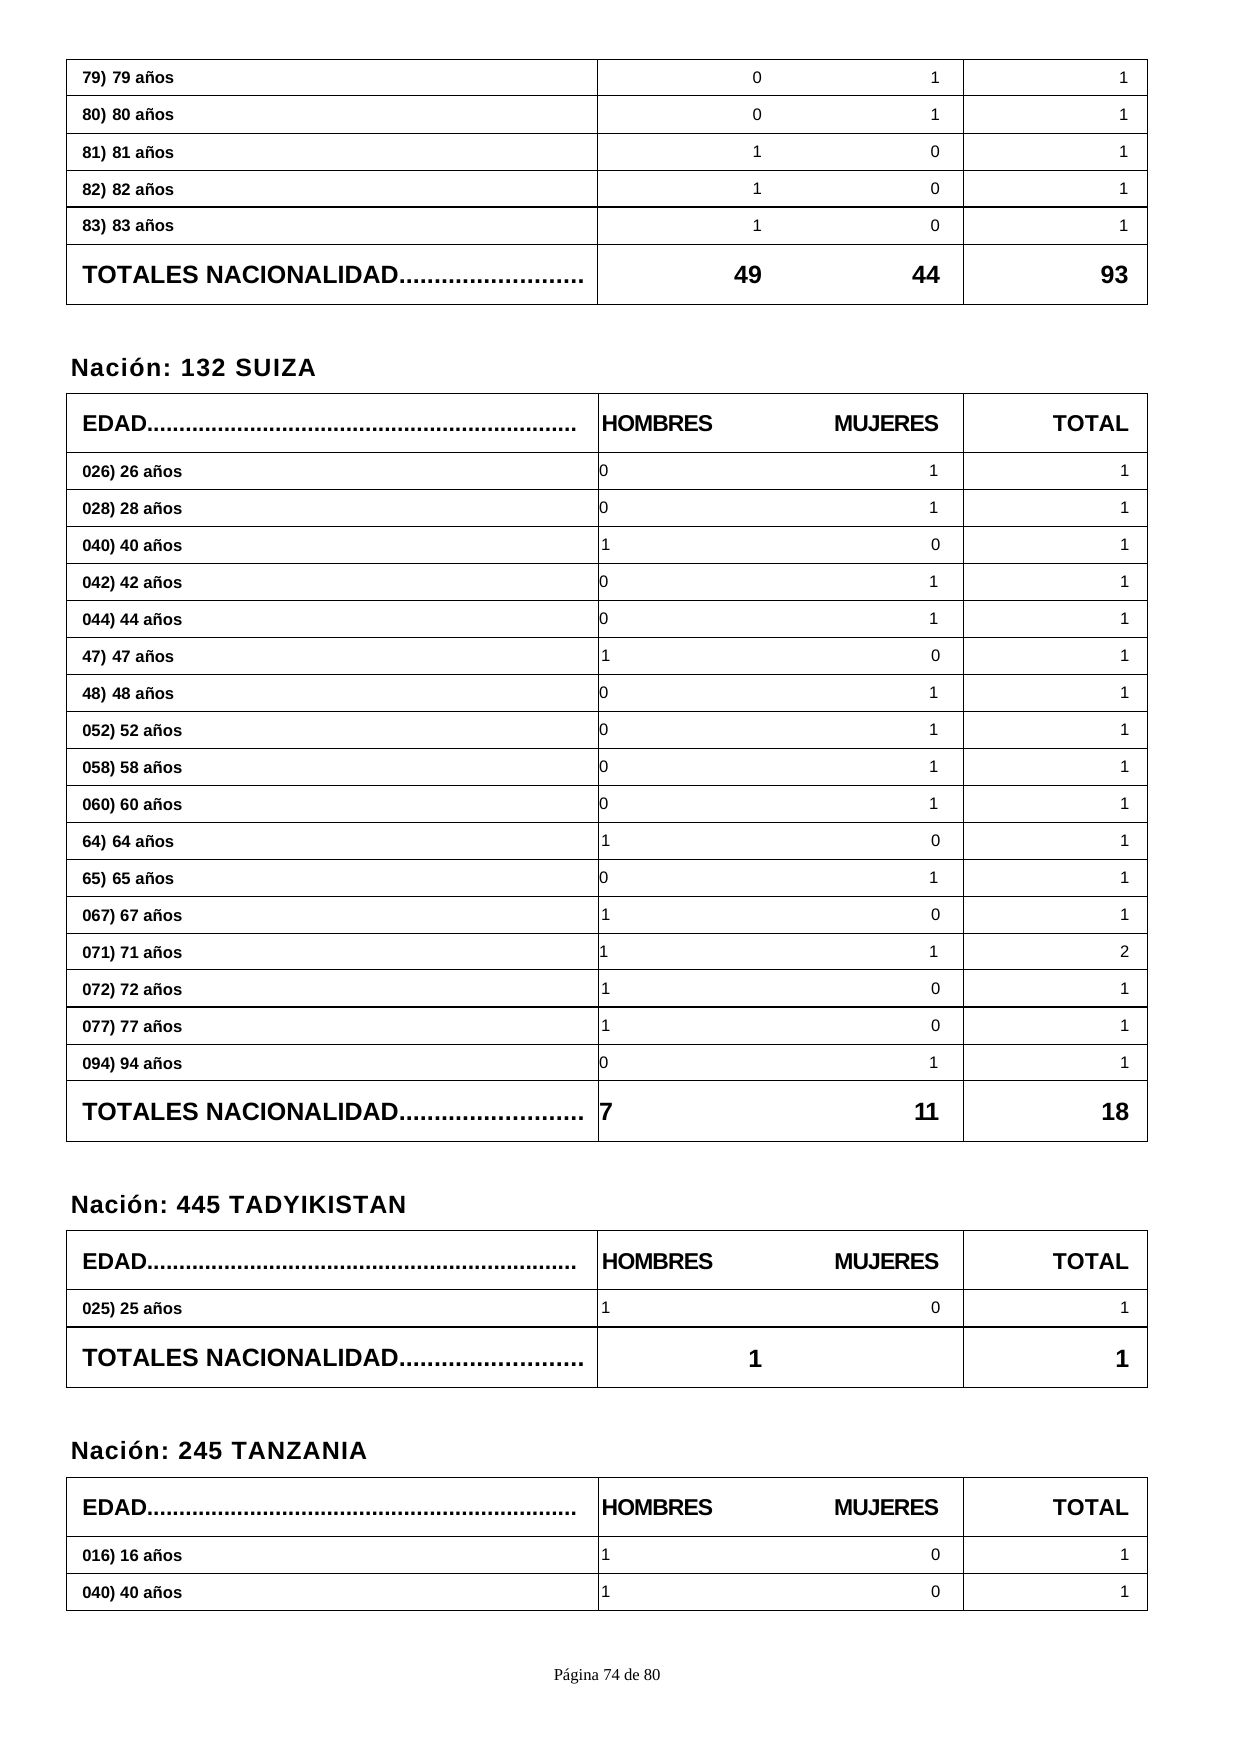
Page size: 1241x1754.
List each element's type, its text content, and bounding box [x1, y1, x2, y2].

table_cell 65 años [67, 860, 598, 896]
table_cell 1 [964, 171, 1147, 206]
table_cell 1 [598, 134, 837, 169]
table_cell 49 [598, 245, 837, 304]
table_cell 1 [964, 749, 1147, 785]
table_cell 1 [837, 96, 963, 132]
table_cell 1 [964, 527, 1147, 563]
table_cell 1 0 [599, 897, 963, 932]
table_cell 1 [964, 208, 1147, 243]
table_cell 1 [964, 1008, 1147, 1043]
table_cell 058) 58 años [67, 749, 598, 785]
table_header EDAD [67, 394, 598, 452]
table_cell 1 [964, 1290, 1147, 1326]
table_cell 0 1 [599, 564, 963, 600]
table_cell 18 [964, 1081, 1147, 1141]
table_cell 016) 16 años [67, 1537, 598, 1573]
table_cell 64 años [67, 823, 598, 859]
table_cell 1 0 [599, 1008, 963, 1043]
table_cell 1 0 [599, 527, 963, 563]
table_cell 1 0 [599, 1537, 963, 1573]
table_cell 1 [964, 1045, 1147, 1080]
table_header HOMBRES MUJERES [598, 1231, 963, 1289]
table_cell 0 1 [599, 712, 963, 748]
table_cell 052) 52 años [67, 712, 598, 748]
table_cell 060) 60 años [67, 786, 598, 822]
table_cell 93 [964, 245, 1147, 304]
table_cell 0 [837, 208, 963, 243]
table_cell 0 [837, 171, 963, 206]
table_header 1 [837, 60, 963, 95]
table_cell 040) 40 años [67, 1574, 598, 1610]
table_cell 7 11 [599, 1081, 963, 1141]
table_cell 0 1 [599, 453, 963, 489]
table_cell 072) 72 años [67, 970, 598, 1006]
table_header EDAD [67, 1231, 597, 1289]
table_cell 1 [964, 601, 1147, 637]
table_cell 1 [964, 970, 1147, 1006]
table_cell 094) 94 años [67, 1045, 598, 1080]
table_cell 0 [598, 96, 837, 132]
table_cell 1 [964, 823, 1147, 859]
text Nación: 132 SUIZA [71, 356, 1151, 382]
table_cell 1 [964, 786, 1147, 822]
text Nación: 445 TADYIKISTAN [71, 1193, 1151, 1219]
table_header 79 años [67, 60, 597, 95]
table_cell 1 [964, 564, 1147, 600]
table_cell 1 0 [598, 1290, 963, 1326]
table_cell TOTALES NACIONALIDAD [67, 1328, 597, 1387]
table_cell TOTALES NACIONALIDAD [67, 1081, 598, 1141]
table_cell 042) 42 años [67, 564, 598, 600]
table_cell 1 [964, 1537, 1147, 1573]
table_cell 47 años [67, 638, 598, 674]
table_cell 2 [964, 934, 1147, 969]
table_cell 077) 77 años [67, 1008, 598, 1043]
table_cell 0 1 [599, 675, 963, 711]
table_cell 1 [964, 675, 1147, 711]
table_cell 0 1 [599, 786, 963, 822]
table_cell 044) 44 años [67, 601, 598, 637]
table_header 0 [598, 60, 837, 95]
table_cell TOTALES NACIONALIDAD [67, 245, 597, 304]
table_cell 1 [964, 490, 1147, 526]
table_cell 1 [964, 897, 1147, 932]
text Página 74 de 80 [63, 1665, 1151, 1684]
table_cell 1 [964, 453, 1147, 489]
table_cell 026) 26 años [67, 453, 598, 489]
table_cell 1 [964, 1574, 1147, 1610]
table_cell 0 1 [599, 490, 963, 526]
table_cell 1 [964, 860, 1147, 896]
table_cell 1 [598, 208, 837, 243]
table_cell 028) 28 años [67, 490, 598, 526]
table_cell 040) 40 años [67, 527, 598, 563]
table_header HOMBRES MUJERES [599, 1478, 963, 1536]
table_cell 1 0 [599, 823, 963, 859]
table_cell 0 1 [599, 601, 963, 637]
table_cell 81 años [67, 134, 597, 169]
table_cell 1 [598, 1328, 963, 1387]
table_cell 1 0 [599, 970, 963, 1006]
table_cell 067) 67 años [67, 897, 598, 932]
text Nación: 245 TANZANIA [71, 1439, 1151, 1465]
table_cell 025) 25 años [67, 1290, 597, 1326]
table_cell 1 1 [599, 934, 963, 969]
table_cell 82 años [67, 171, 597, 206]
table_cell 1 [964, 712, 1147, 748]
table_cell 0 1 [599, 860, 963, 896]
table_cell 0 1 [599, 1045, 963, 1080]
table_cell 44 [837, 245, 963, 304]
table_header TOTAL [964, 1478, 1147, 1536]
table_header EDAD [67, 1478, 598, 1536]
table_header TOTAL [964, 394, 1147, 452]
table_cell 1 [964, 638, 1147, 674]
table_cell 83 años [67, 208, 597, 243]
table_cell 1 [598, 171, 837, 206]
table_header TOTAL [964, 1231, 1147, 1289]
table_header 1 [964, 60, 1147, 95]
table_cell 1 [964, 134, 1147, 169]
table_cell 0 [837, 134, 963, 169]
table_cell 1 [964, 1328, 1147, 1387]
table_cell 1 0 [599, 638, 963, 674]
table_cell 1 [964, 96, 1147, 132]
table_cell 80 años [67, 96, 597, 132]
table_cell 48 años [67, 675, 598, 711]
table_header HOMBRES MUJERES [599, 394, 963, 452]
table_cell 071) 71 años [67, 934, 598, 969]
table_cell 1 0 [599, 1574, 963, 1610]
table_cell 0 1 [599, 749, 963, 785]
